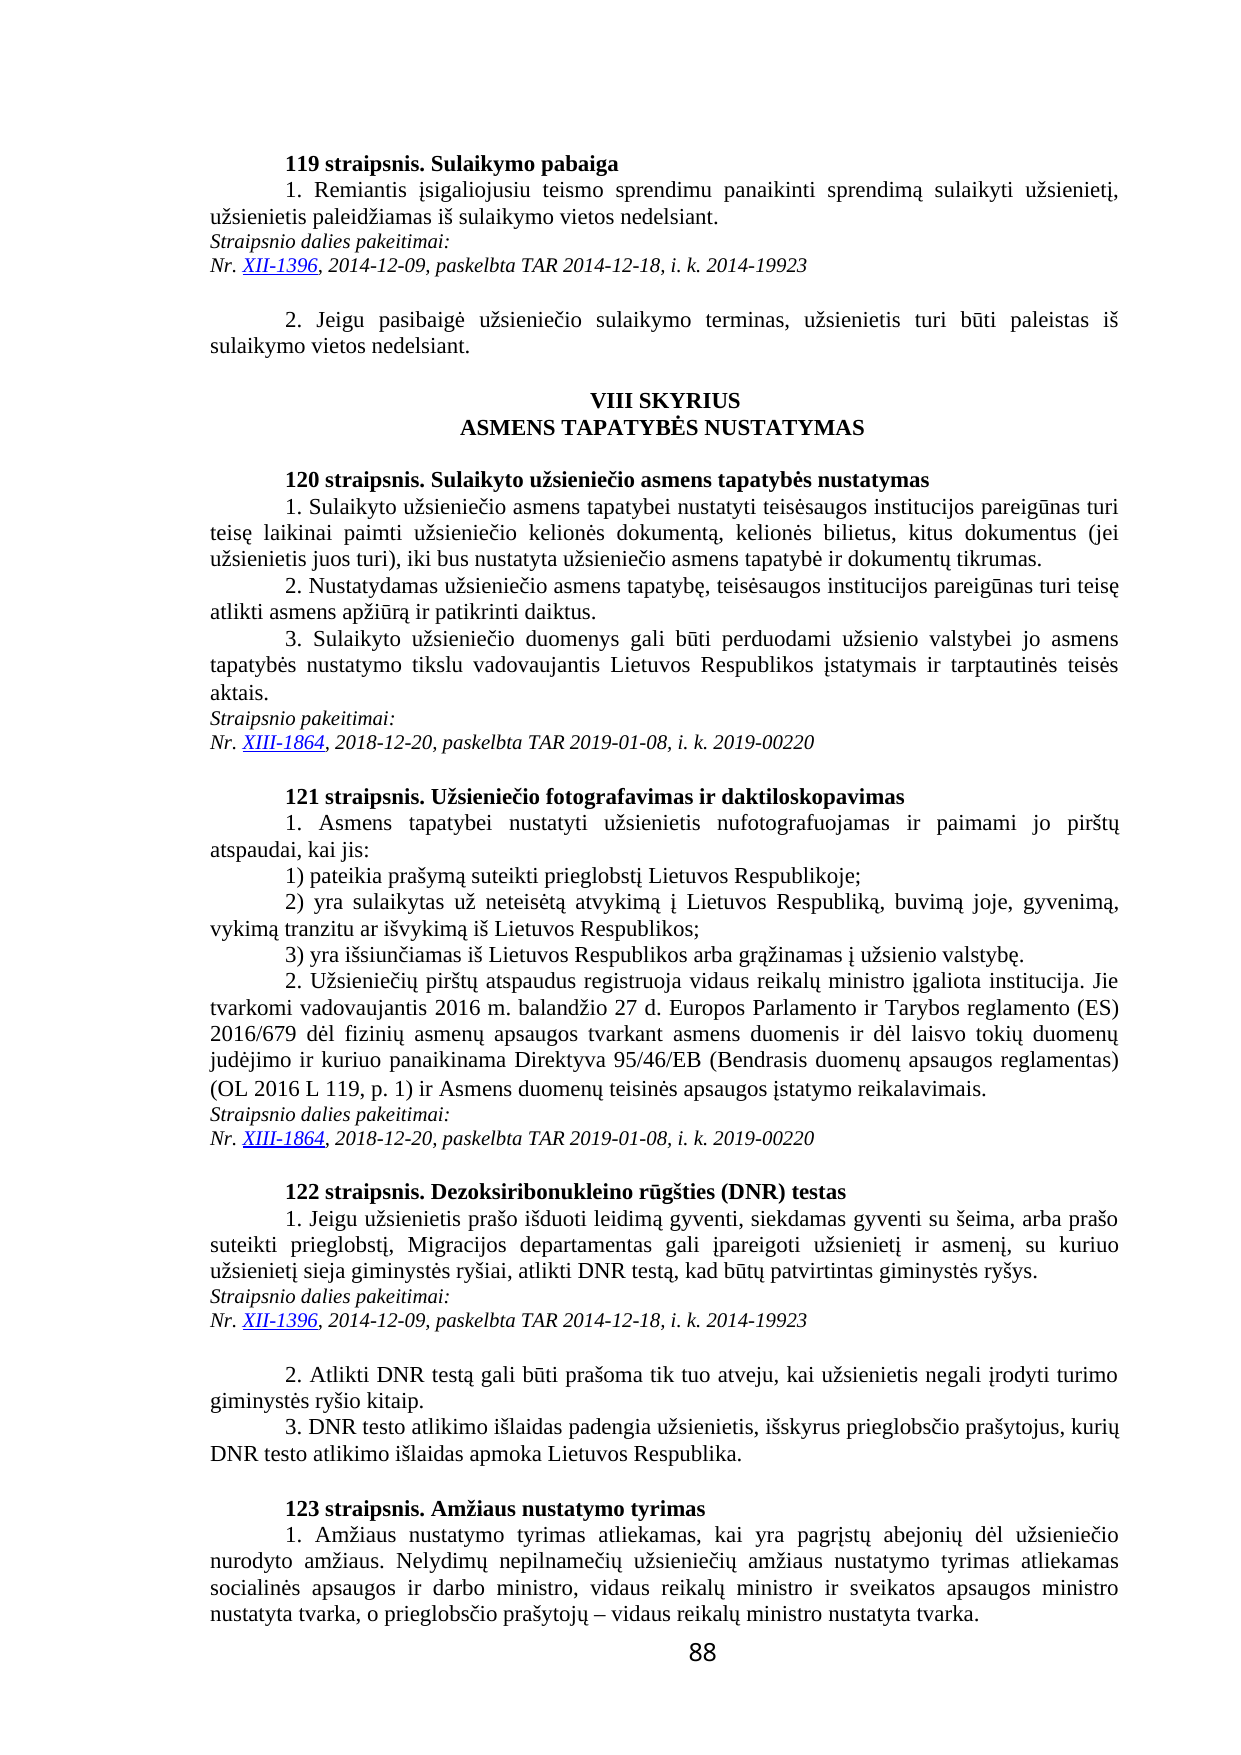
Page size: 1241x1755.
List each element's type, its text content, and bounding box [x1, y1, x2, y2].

text VIII SKYRIUS [210, 387, 1120, 414]
text 2. Nustatydamas užsieniečio asmens tapatybę, teisėsaugos institucijos pareigūnas turi teisę atlikti asmens apžiūrą ir patikrinti daiktus. [210, 572, 1120, 624]
text Nr. XIII-1864, 2018-12-20, paskelbta TAR 2019-01-08, i. k. 2019-00220 [210, 1126, 1120, 1150]
text 3. DNR testo atlikimo išlaidas padengia užsienietis, išskyrus prieglobsčio prašytojus, kurių DNR testo atlikimo išlaidas apmoka Lietuvos Respublika. [210, 1413, 1120, 1466]
text 3. Sulaikyto užsieniečio duomenys gali būti perduodami užsienio valstybei jo asmens tapatybės nustatymo tikslu vadovaujantis Lietuvos Respublikos įstatymais ir tarptautinės teisės aktais. [210, 624, 1120, 706]
text 121 straipsnis. Užsieniečio fotografavimas ir daktiloskopavimas [210, 783, 1120, 809]
subtitle 122 straipsnis. Dezoksiribonukleino rūgšties (DNR) testas [210, 1178, 1120, 1205]
text 1. Remiantis įsigaliojusiu teismo sprendimu panaikinti sprendimą sulaikyti užsienietį, užsienietis paleidžiamas iš sulaikymo vietos nedelsiant. [210, 176, 1120, 229]
text 1) pateikia prašymą suteikti prieglobstį Lietuvos Respublikoje; [210, 862, 1120, 888]
text Straipsnio dalies pakeitimai: [210, 1102, 1120, 1126]
text 1. Amžiaus nustatymo tyrimas atliekamas, kai yra pagrįstų abejonių dėl užsieniečio nurodyto amžiaus. Nelydimų nepilnamečių užsieniečių amžiaus nustatymo tyrimas atliekamas socialinės apsaugos ir darbo ministro, vidaus reikalų ministro ir sveikatos apsaugos ministro nustatyta tvarka, o prieglobsčio prašytojų – vidaus reikalų ministro nustatyta tvarka. [210, 1521, 1120, 1627]
text 1. Sulaikyto užsieniečio asmens tapatybei nustatyti teisėsaugos institucijos pareigūnas turi teisę laikinai paimti užsieniečio kelionės dokumentą, kelionės bilietus, kitus dokumentus (jei užsienietis juos turi), iki bus nustatyta užsieniečio asmens tapatybė ir dokumentų tikrumas. [210, 493, 1120, 572]
text Nr. XII-1396, 2014-12-09, paskelbta TAR 2014-12-18, i. k. 2014-19923 [210, 253, 1120, 277]
text Straipsnio dalies pakeitimai: [210, 229, 1120, 253]
text 123 straipsnis. Amžiaus nustatymo tyrimas [210, 1495, 1120, 1521]
text 1. Jeigu užsienietis prašo išduoti leidimą gyventi, siekdamas gyventi su šeima, arba prašo suteikti prieglobstį, Migracijos departamentas gali įpareigoti užsienietį ir asmenį, su kuriuo užsienietį sieja giminystės ryšiai, atlikti DNR testą, kad būtų patvirtintas giminystės ryšys. [210, 1205, 1120, 1284]
text 2. Atlikti DNR testą gali būti prašoma tik tuo atveju, kai užsienietis negali įrodyti turimo giminystės ryšio kitaip. [210, 1361, 1120, 1413]
text Straipsnio dalies pakeitimai: [210, 1284, 1120, 1308]
text ASMENS TAPATYBĖS NUSTATYMAS [210, 414, 1120, 440]
text 2. Jeigu pasibaigė užsieniečio sulaikymo terminas, užsienietis turi būti paleistas iš sulaikymo vietos nedelsiant. [210, 306, 1120, 359]
text Nr. XII-1396, 2014-12-09, paskelbta TAR 2014-12-18, i. k. 2014-19923 [210, 1308, 1120, 1332]
text 2. Užsieniečių pirštų atspaudus registruoja vidaus reikalų ministro įgaliota institucija. Jie tvarkomi vadovaujantis 2016 m. balandžio 27 d. Europos Parlamento ir Tarybos reglamento (ES) 2016/679 dėl fizinių asmenų apsaugos tvarkant asmens duomenis ir dėl laisvo tokių duomenų judėjimo ir kuriuo panaikinama Direktyva 95/46/EB (Bendrasis duomenų apsaugos reglamentas) (OL 2016 L 119, p. 1) ir Asmens duomenų teisinės apsaugos įstatymo reikalavimais. [210, 967, 1120, 1102]
text 3) yra išsiunčiamas iš Lietuvos Respublikos arba grąžinamas į užsienio valstybę. [210, 941, 1120, 967]
text 2) yra sulaikytas už neteisėtą atvykimą į Lietuvos Respubliką, buvimą joje, gyvenimą, vykimą tranzitu ar išvykimą iš Lietuvos Respublikos; [210, 888, 1120, 941]
text 1. Asmens tapatybei nustatyti užsienietis nufotografuojamas ir paimami jo pirštų atspaudai, kai jis: [210, 809, 1120, 862]
text 119 straipsnis. Sulaikymo pabaiga [210, 150, 1120, 176]
text Straipsnio pakeitimai: [210, 706, 1120, 730]
text Nr. XIII-1864, 2018-12-20, paskelbta TAR 2019-01-08, i. k. 2019-00220 [210, 730, 1120, 754]
text 120 straipsnis. Sulaikyto užsieniečio asmens tapatybės nustatymas [210, 466, 1120, 493]
